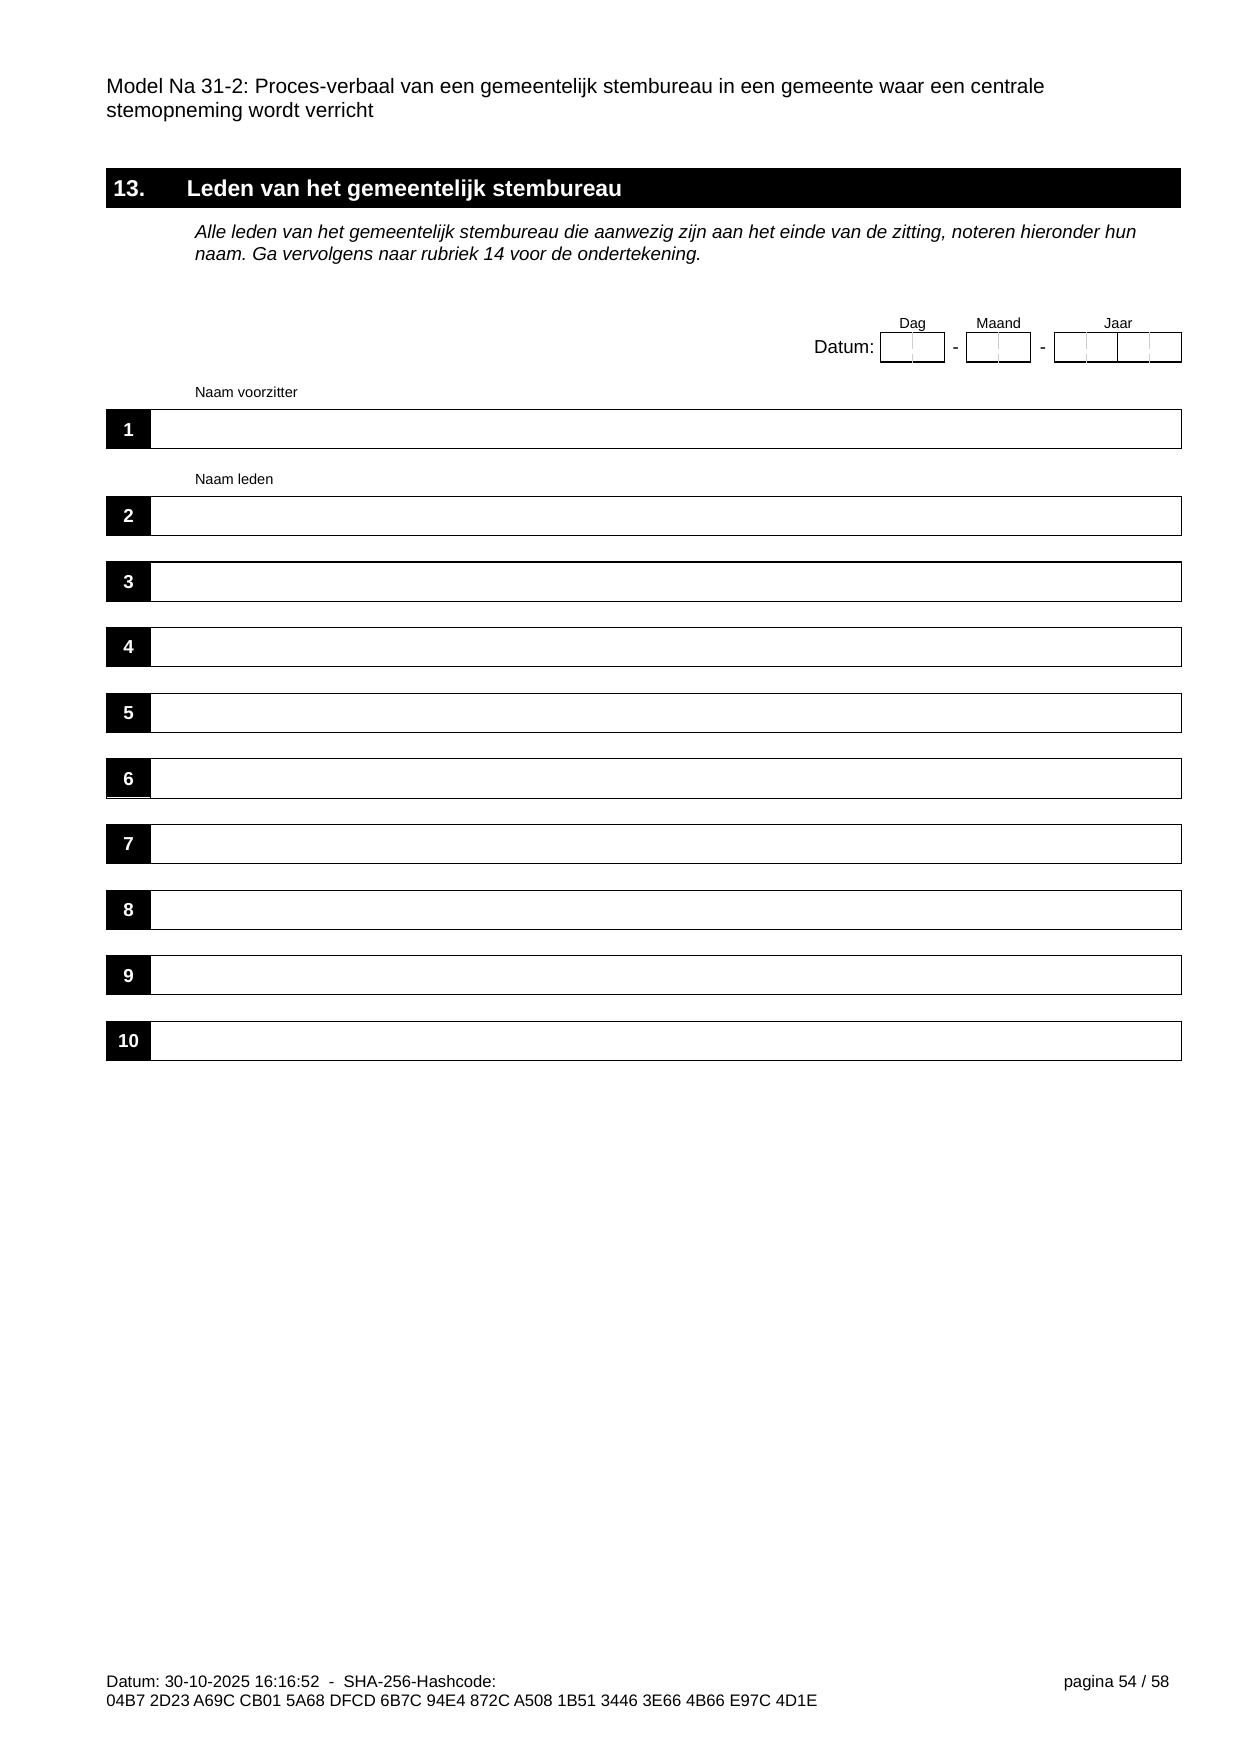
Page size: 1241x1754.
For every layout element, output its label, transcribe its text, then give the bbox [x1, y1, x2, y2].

table_header [151, 410, 1181, 448]
table_cell [151, 825, 1181, 863]
table_header Maand [966, 307, 1031, 332]
text Naam leden [195, 471, 1181, 487]
table_cell [913, 333, 944, 361]
table_cell [151, 1022, 1181, 1060]
table_cell [106, 667, 1181, 693]
table_cell [106, 864, 1181, 889]
table_cell 3 [107, 563, 150, 601]
table_cell [151, 956, 1181, 994]
table_cell 8 [107, 891, 150, 929]
table_cell [1149, 333, 1181, 361]
table_header [151, 497, 1181, 535]
table_header 1 [107, 410, 150, 448]
table_cell [151, 563, 1181, 601]
table_cell Datum: [106, 332, 880, 361]
table_cell - [1031, 332, 1054, 361]
table_cell [106, 536, 1181, 561]
text Naam voorzitter [195, 384, 1181, 401]
table_cell [1086, 333, 1117, 361]
table_cell [106, 733, 1181, 758]
table_header [1031, 307, 1055, 332]
table_cell 4 [107, 628, 150, 666]
table_cell 9 [107, 956, 150, 994]
table_cell [151, 891, 1181, 929]
table_header [106, 307, 880, 332]
table_cell 10 [107, 1022, 150, 1060]
table_cell [151, 628, 1181, 666]
table_cell [1055, 333, 1086, 361]
table_cell - [945, 332, 966, 361]
table_cell [881, 333, 912, 361]
table_header 2 [107, 497, 150, 535]
table_cell [967, 333, 998, 361]
table_cell [999, 333, 1030, 361]
text Alle leden van het gemeentelijk stembureau die aanwezig zijn aan het einde van de zitting, noteren hieronder hun naam. Ga vervolgens naar rubriek 14 voor de ondertekening. [195, 221, 1181, 264]
table_cell 5 [107, 693, 150, 732]
table_cell [106, 799, 1181, 824]
table_cell 7 [107, 825, 150, 863]
table_cell [106, 602, 1181, 627]
table_cell [151, 759, 1181, 797]
table_cell 6 [107, 759, 150, 797]
table_header [945, 307, 966, 332]
table_header Dag [880, 307, 945, 332]
table_header Jaar [1055, 307, 1181, 332]
subtitle Leden van het gemeentelijk stembureau [111, 173, 1177, 204]
table_cell [1118, 333, 1149, 361]
table_cell [151, 694, 1181, 732]
table_cell [106, 930, 1181, 955]
table_cell [106, 995, 1181, 1021]
